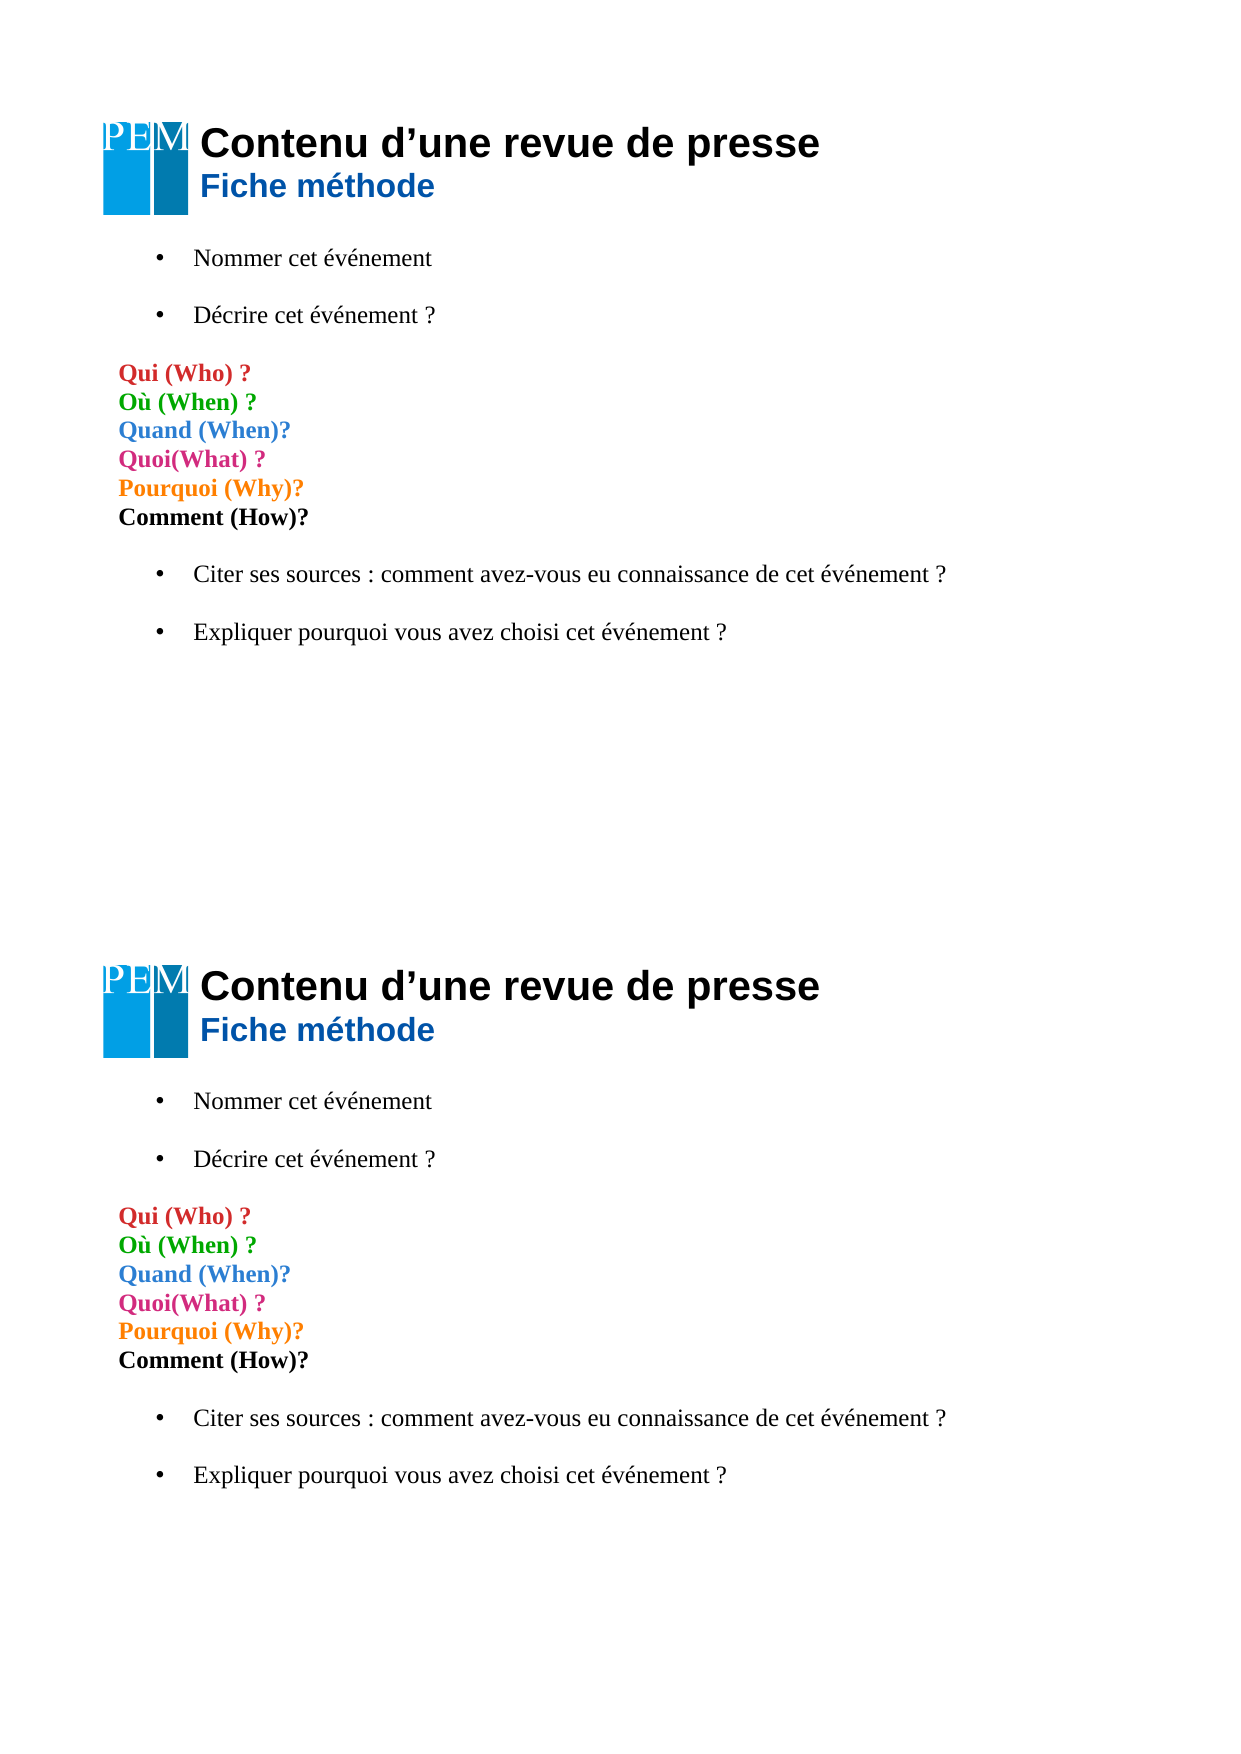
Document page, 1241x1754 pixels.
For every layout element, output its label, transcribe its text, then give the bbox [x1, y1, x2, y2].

text Pourquoi (Why)? [118, 473, 1122, 502]
picture [181, 122, 189, 150]
list Expliquer pourquoi vous avez choisi cet événement ? [156, 617, 1122, 645]
text Où (When) ? [118, 1230, 1122, 1259]
text Qui (Who) ? [118, 358, 1122, 387]
text Quoi(What) ? [118, 444, 1122, 473]
picture [157, 122, 173, 150]
list Citer ses sources : comment avez-vous eu connaissance de cet événement ? [156, 559, 1122, 588]
text Fiche méthode [189, 1009, 1122, 1048]
text Quoi(What) ? [118, 1288, 1122, 1316]
list Citer ses sources : comment avez-vous eu connaissance de cet événement ? [156, 1403, 1122, 1431]
picture [106, 965, 123, 993]
picture [131, 965, 153, 1058]
picture [181, 965, 189, 993]
text Contenu d’une revue de presse [118, 118, 1122, 166]
picture [106, 122, 123, 150]
text Pourquoi (Why)? [118, 1316, 1122, 1345]
picture [157, 965, 173, 993]
text Quand (When)? [118, 415, 1122, 444]
text Comment (How)? [118, 1345, 1122, 1374]
list Expliquer pourquoi vous avez choisi cet événement ? [156, 1460, 1122, 1489]
text Comment (How)? [118, 502, 1122, 530]
list Nommer cet événement [156, 1086, 1122, 1115]
text Où (When) ? [118, 387, 1122, 415]
text Quand (When)? [118, 1259, 1122, 1288]
list Décrire cet événement ? [156, 300, 1122, 329]
picture [131, 122, 153, 215]
list Décrire cet événement ? [156, 1144, 1122, 1173]
text Contenu d’une revue de presse [118, 962, 1122, 1009]
list Nommer cet événement [156, 243, 1122, 272]
text Qui (Who) ? [118, 1201, 1122, 1230]
text Fiche méthode [189, 166, 1122, 204]
